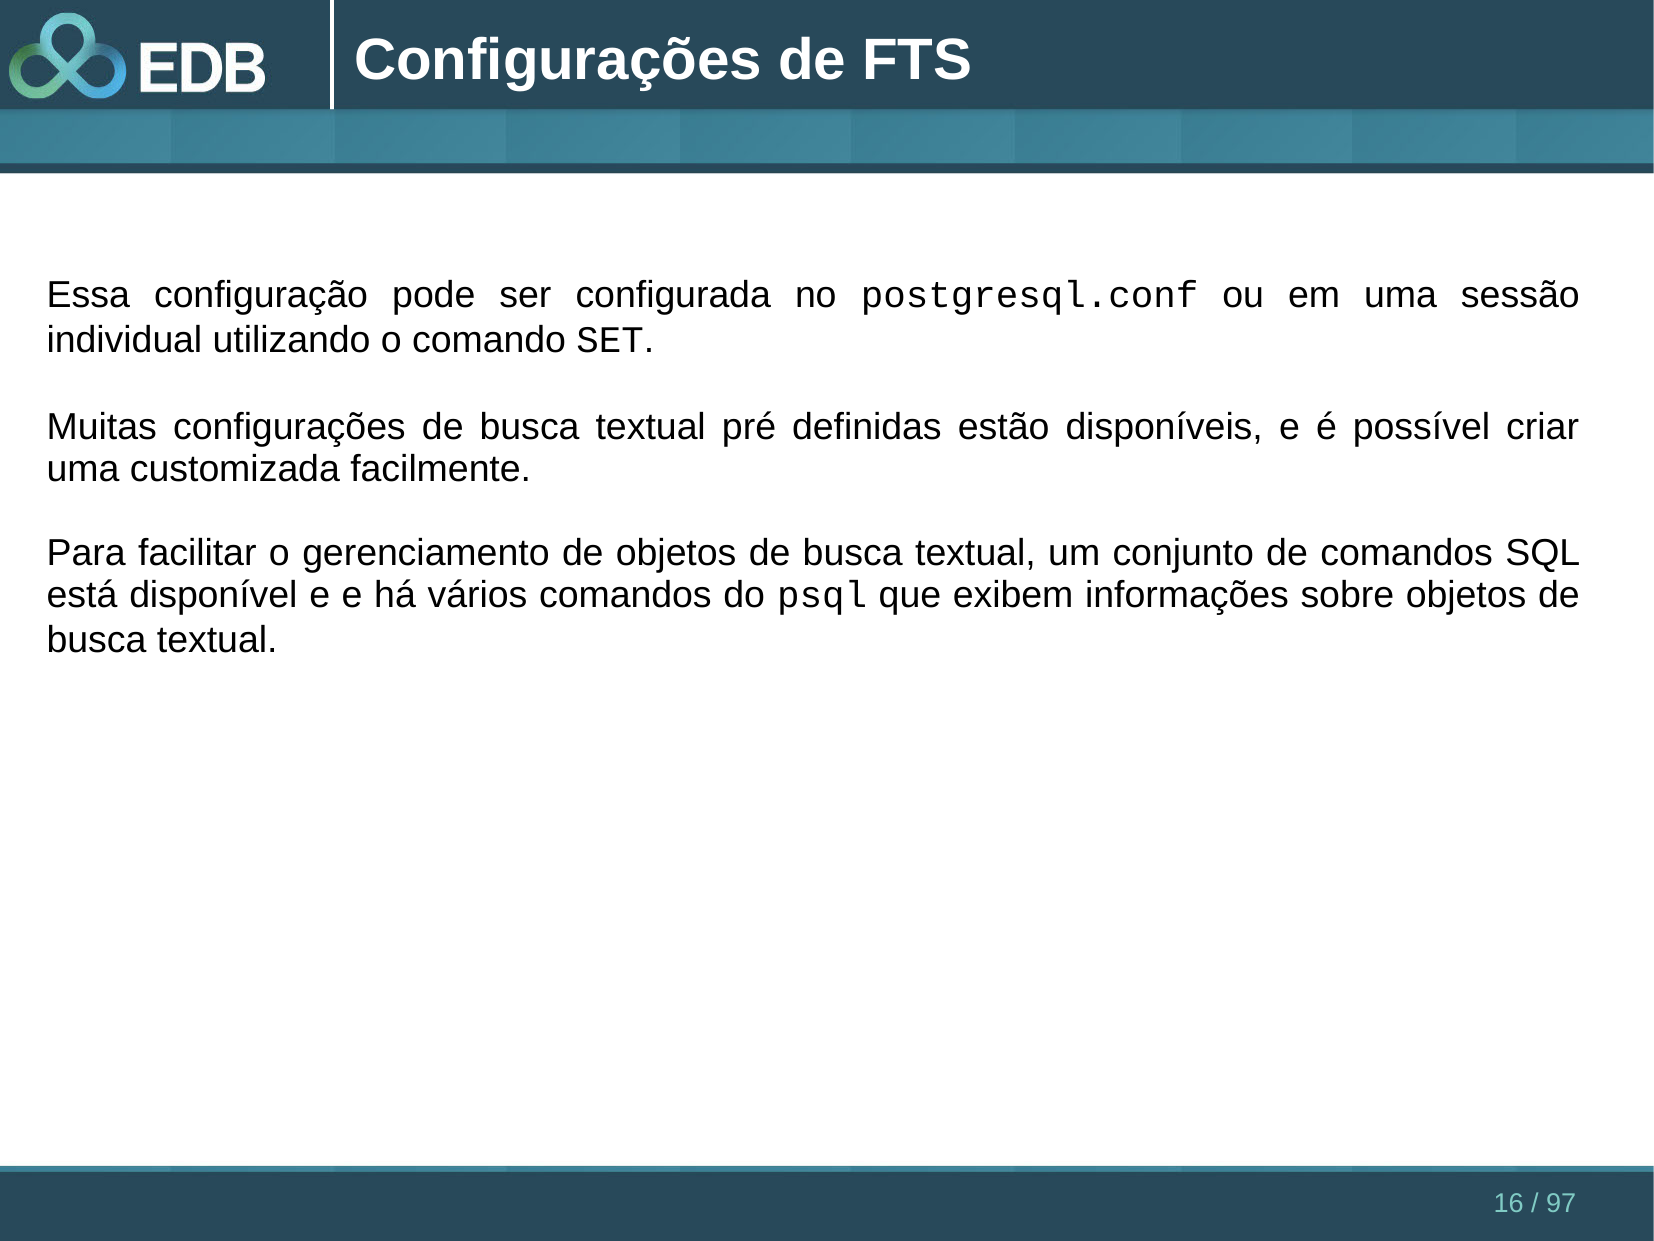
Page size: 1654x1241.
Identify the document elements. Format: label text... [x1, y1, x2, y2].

text_box Essa configuração pode ser configurada no postgresql.conf ou em uma sessão individual utilizando o comando SET. Muitas configurações de busca textual pré definidas estão disponíveis, e é possível criar uma customizada facilmente. Para facilitar o gerenciamento de objetos de busca textual, um conjunto de comandos SQL está disponível e e há vários comandos do psql que exibem informações sobre objetos de busca textual. [31, 265, 1595, 669]
picture [0, 0, 1654, 1241]
title Configurações de FTS [354, 0, 1625, 125]
